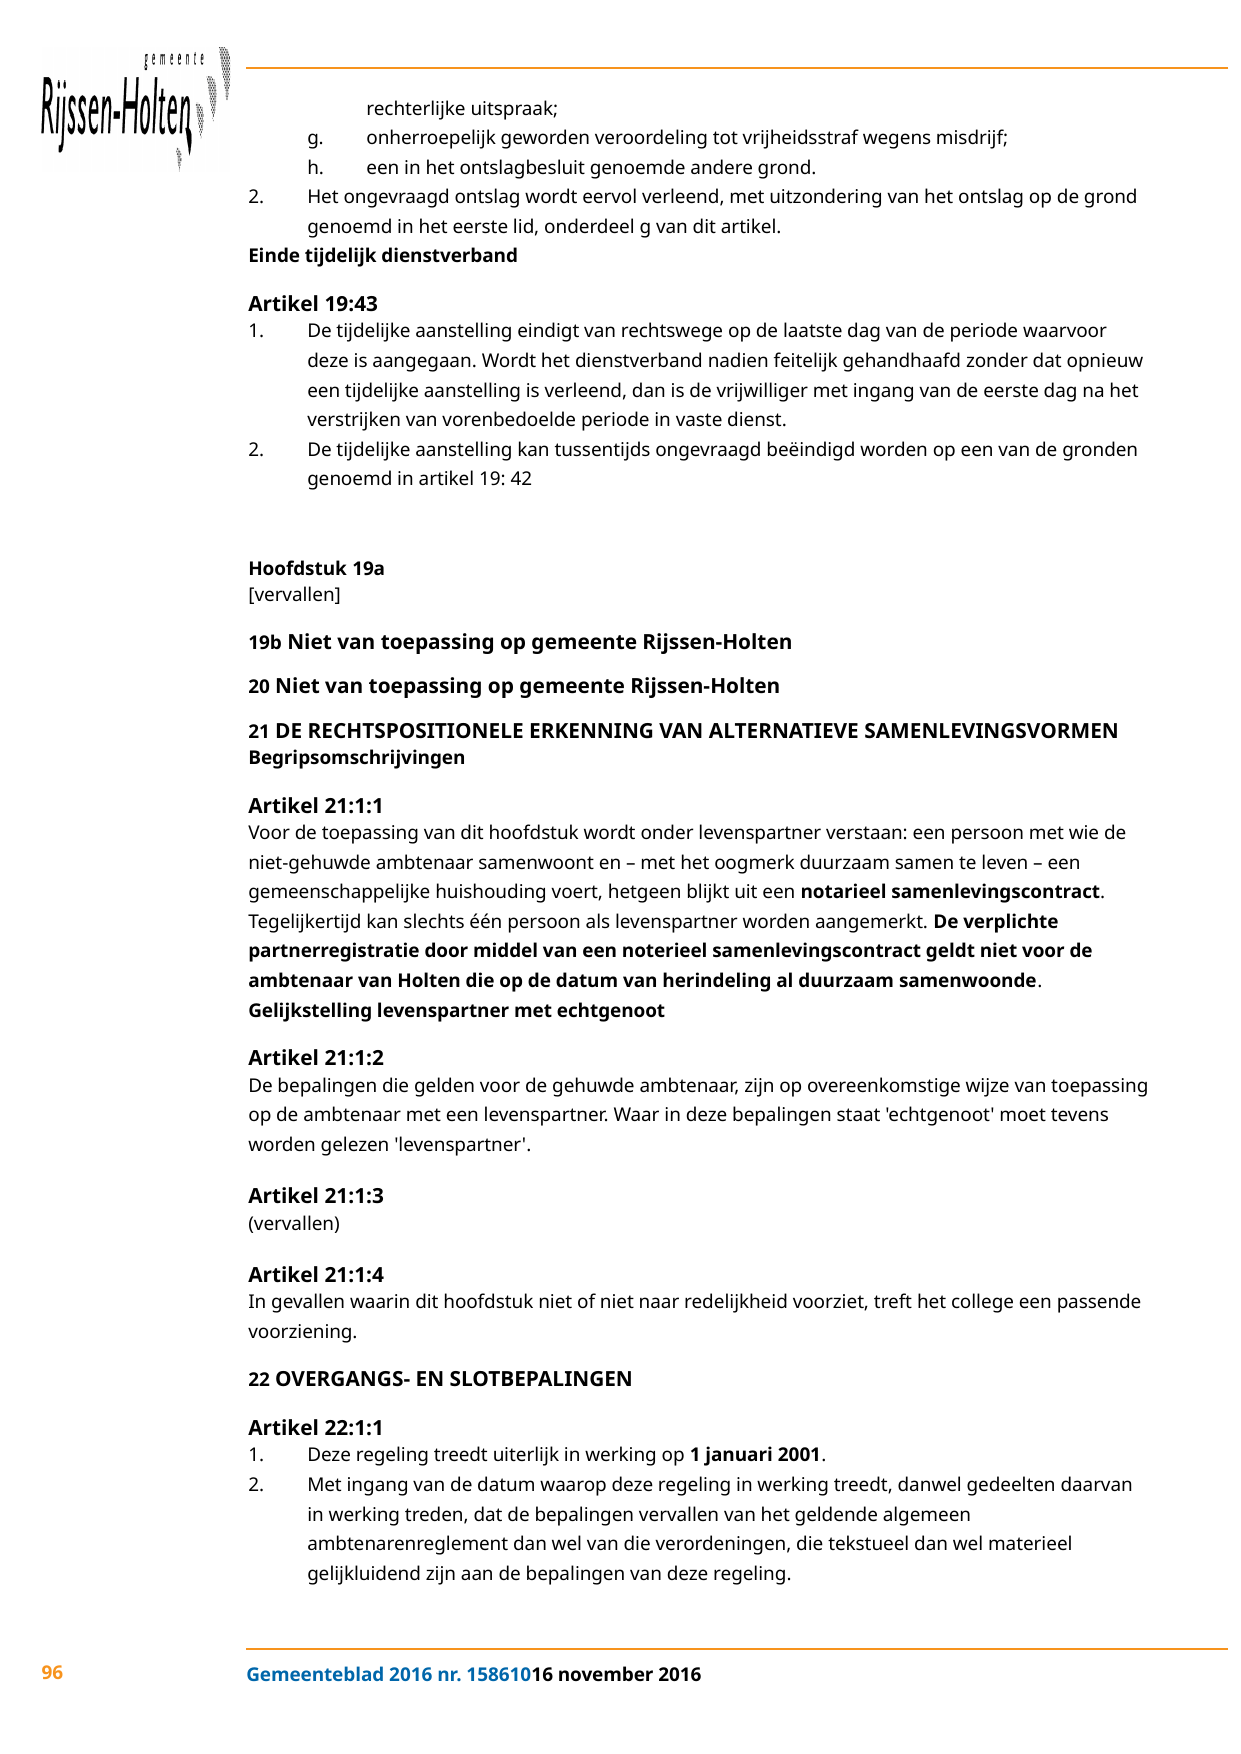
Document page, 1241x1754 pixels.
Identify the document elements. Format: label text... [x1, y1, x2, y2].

text Gelijkstelling levenspartner met echtgenoot [248, 997, 1152, 1022]
text Voor de toepassing van dit hoofdstuk wordt onder levenspartner verstaan: een persoon met wie de niet-gehuwde ambtenaar samenwoont en – met het oogmerk duurzaam samen te leven – een gemeenschappelijke huishouding voert, hetgeen blijkt uit een notarieel samenlevingscontract. Tegelijkertijd kan slechts één persoon als levenspartner worden aangemerkt. De verplichte partnerregistratie door middel van een noterieel samenlevingscontract geldt niet voor de ambtenaar van Holten die op de datum van herindeling al duurzaam samenwoonde. [248, 819, 1152, 993]
text Artikel 21:1:3 [248, 1181, 1152, 1210]
list Het ongevraagd ontslag wordt eervol verleend, met uitzondering van het ontslag op de grond genoemd in het eerste lid, onderdeel g van dit artikel. [248, 183, 1152, 239]
list een in het ontslagbesluit genoemde andere grond. [307, 154, 1152, 180]
text 19b Niet van toepassing op gemeente Rijssen-Holten [248, 627, 1152, 655]
list De tijdelijke aanstelling kan tussentijds ongevraagd beëindigd worden op een van de gronden genoemd in artikel 19: 42 [248, 436, 1152, 491]
text 20 Niet van toepassing op gemeente Rijssen-Holten [248, 671, 1152, 700]
text Artikel 19:43 [248, 289, 1152, 318]
text Artikel 21:1:2 [248, 1043, 1152, 1072]
picture [41, 47, 231, 172]
text In gevallen waarin dit hoofdstuk niet of niet naar redelijkheid voorziet, treft het college een passende voorziening. [248, 1289, 1152, 1344]
text Artikel 21:1:1 [248, 791, 1152, 819]
text Artikel 22:1:1 [248, 1413, 1152, 1442]
list Deze regeling treedt uiterlijk in werking op 1 januari 2001. [248, 1442, 1152, 1467]
text [vervallen] [248, 581, 1152, 607]
text 22 OVERGANGS- EN SLOTBEPALINGEN [248, 1364, 1152, 1392]
text Hoofdstuk 19a [248, 553, 1152, 581]
text (vervallen) [248, 1210, 1152, 1236]
text De bepalingen die gelden voor de gehuwde ambtenaar, zijn op overeenkomstige wijze van toepassing op de ambtenaar met een levenspartner. Waar in deze bepalingen staat 'echtgenoot' moet tevens worden gelezen 'levenspartner'. [248, 1072, 1152, 1157]
list Met ingang van de datum waarop deze regeling in werking treedt, danwel gedeelten daarvan in werking treden, dat de bepalingen vervallen van het geldende algemeen ambtenarenreglement dan wel van die verordeningen, die tekstueel dan wel materieel gelijkluidend zijn aan de bepalingen van deze regeling. [248, 1471, 1152, 1586]
text Artikel 21:1:4 [248, 1260, 1152, 1289]
list De tijdelijke aanstelling eindigt van rechtswege op de laatste dag van de periode waarvoor deze is aangegaan. Wordt het dienstverband nadien feitelijk gehandhaafd zonder dat opnieuw een tijdelijke aanstelling is verleend, dan is de vrijwilliger met ingang van de eerste dag na het verstrijken van vorenbedoelde periode in vaste dienst. [248, 318, 1152, 432]
list rechterlijke uitspraak; [307, 95, 1152, 121]
text Begripsomschrijvingen [248, 744, 1152, 770]
text Einde tijdelijk dienstverband [248, 243, 1152, 268]
text 21 DE RECHTSPOSITIONELE ERKENNING VAN ALTERNATIEVE SAMENLEVINGSVORMEN [248, 716, 1152, 744]
list onherroepelijk geworden veroordeling tot vrijheidsstraf wegens misdrijf; [307, 124, 1152, 150]
